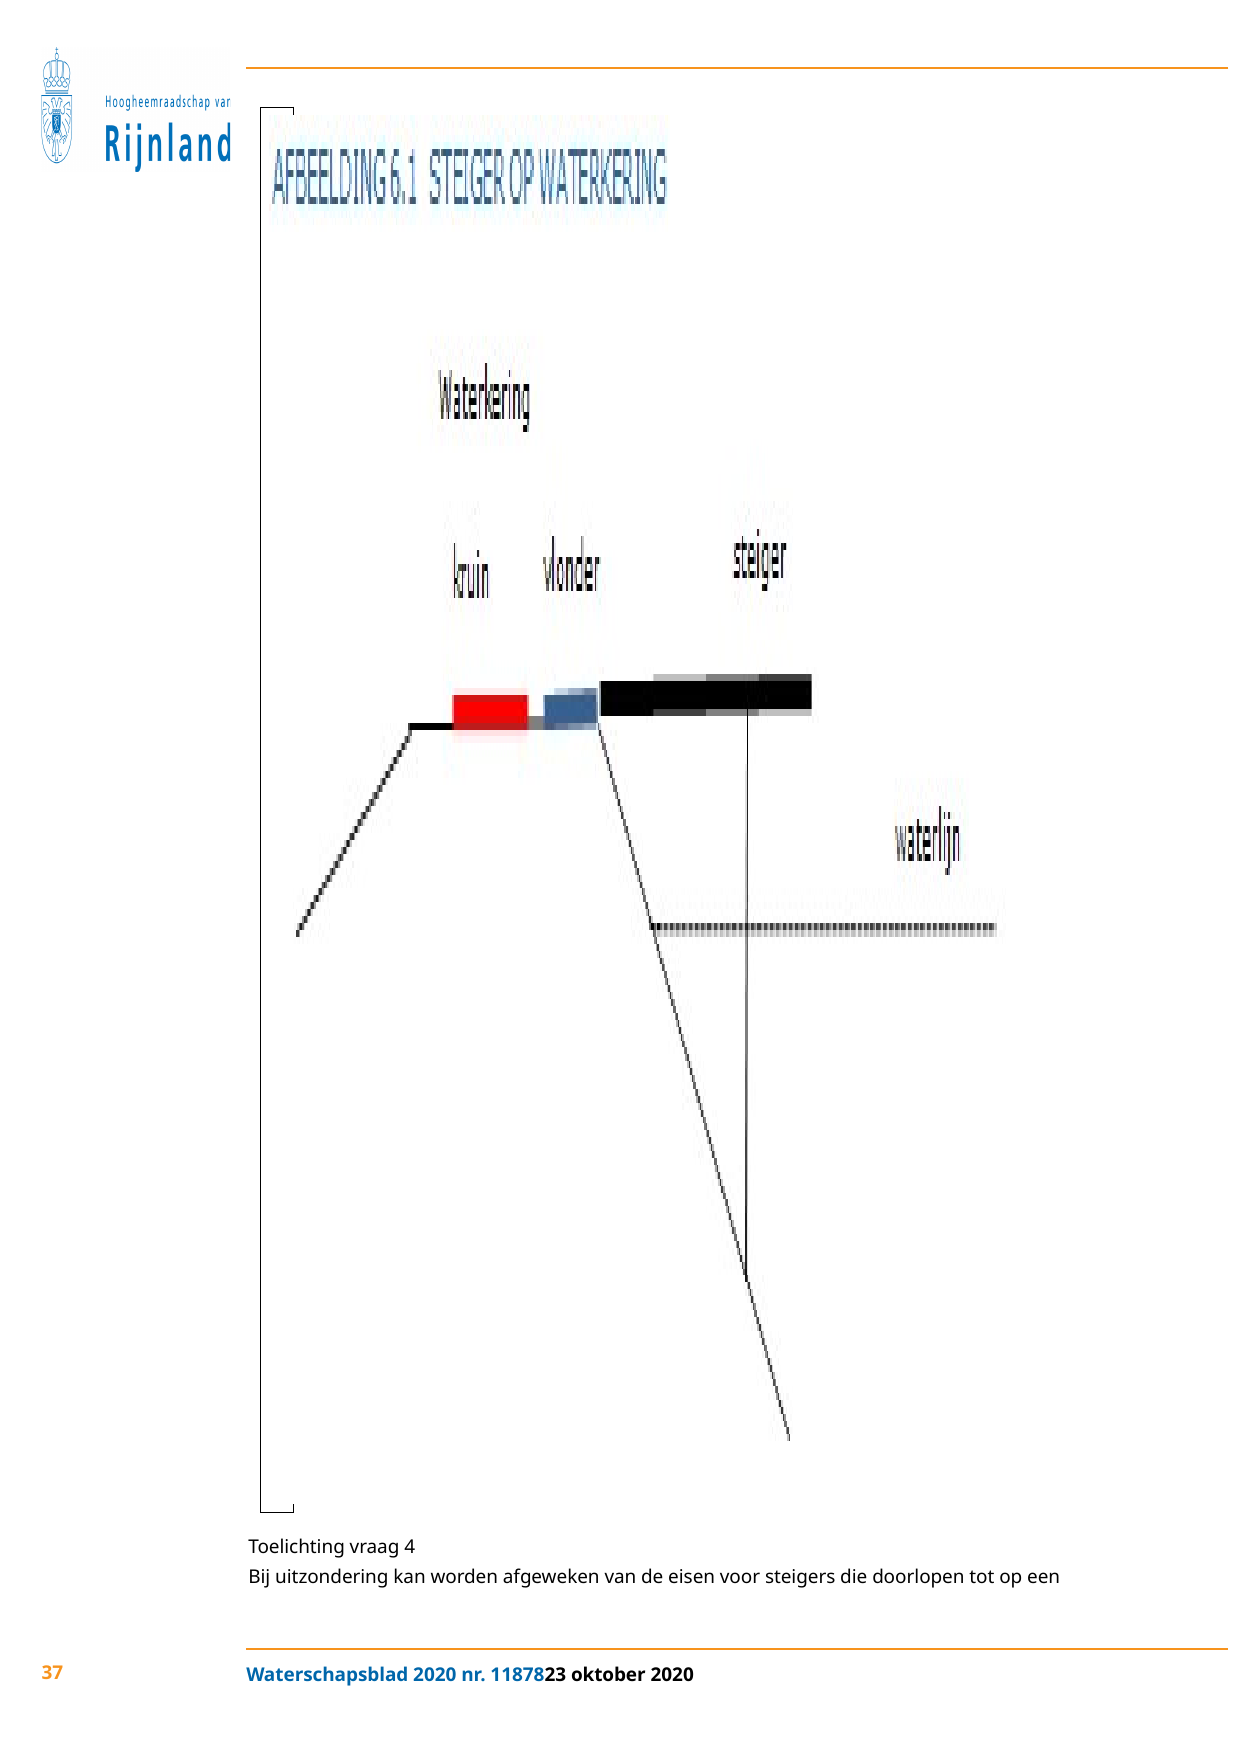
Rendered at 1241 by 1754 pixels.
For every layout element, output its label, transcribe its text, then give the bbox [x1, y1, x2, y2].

text Toelichting vraag 4 [248, 1534, 1152, 1559]
picture [268, 115, 1010, 1504]
picture [41, 47, 231, 172]
text Bij uitzondering kan worden afgeweken van de eisen voor steigers die doorlopen tot op een [248, 1563, 1152, 1589]
